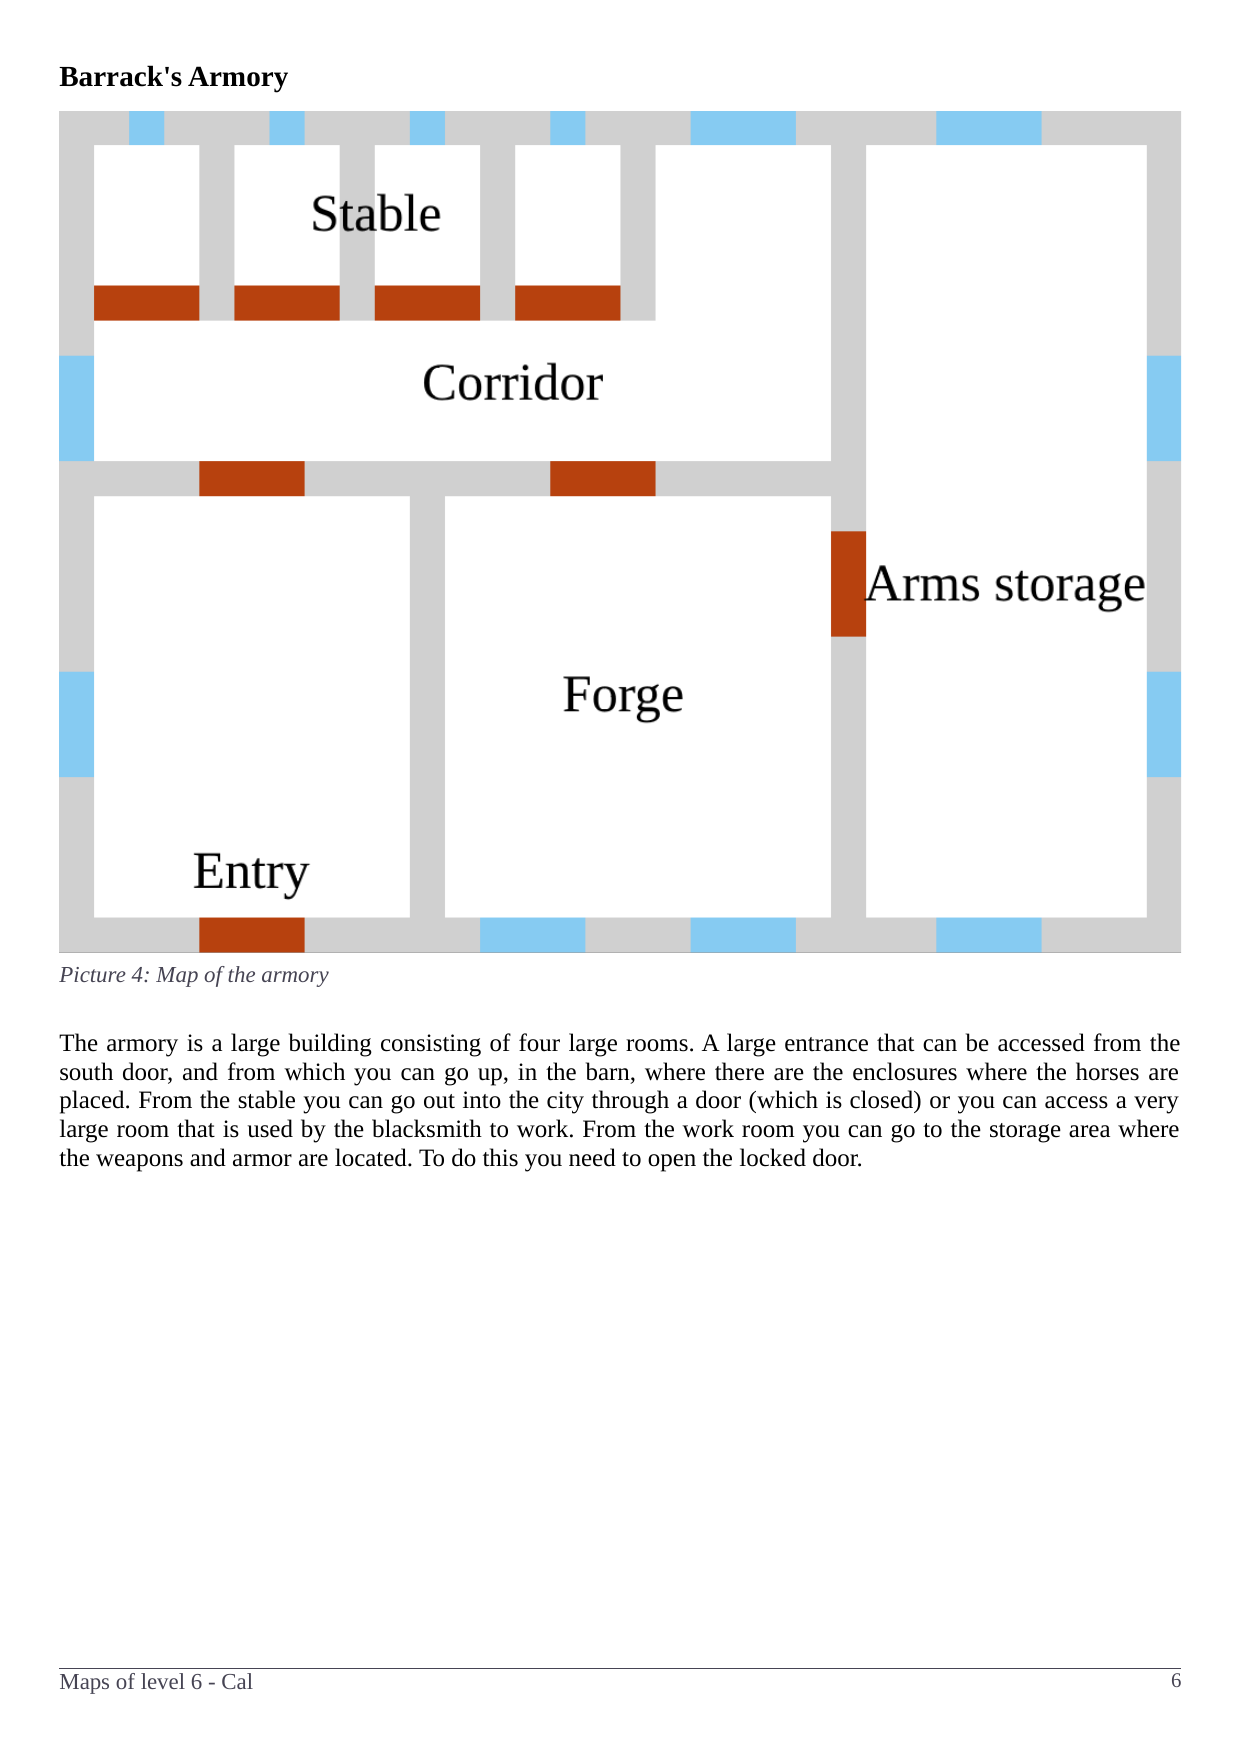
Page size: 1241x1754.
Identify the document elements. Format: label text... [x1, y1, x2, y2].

text Picture 4: Map of the armory [59, 956, 1181, 987]
text Barrack's Armory [59, 59, 1181, 93]
picture [59, 111, 1182, 956]
text The armory is a large building consisting of four large rooms. A large entrance that can be accessed from the south door, and from which you can go up, in the barn, where there are the enclosures where the horses are placed. From the stable you can go out into the city through a door (which is closed) or you can access a very large room that is used by the blacksmith to work. From the work room you can go to the storage area where the weapons and armor are located. To do this you need to open the locked door. [59, 1028, 1181, 1172]
